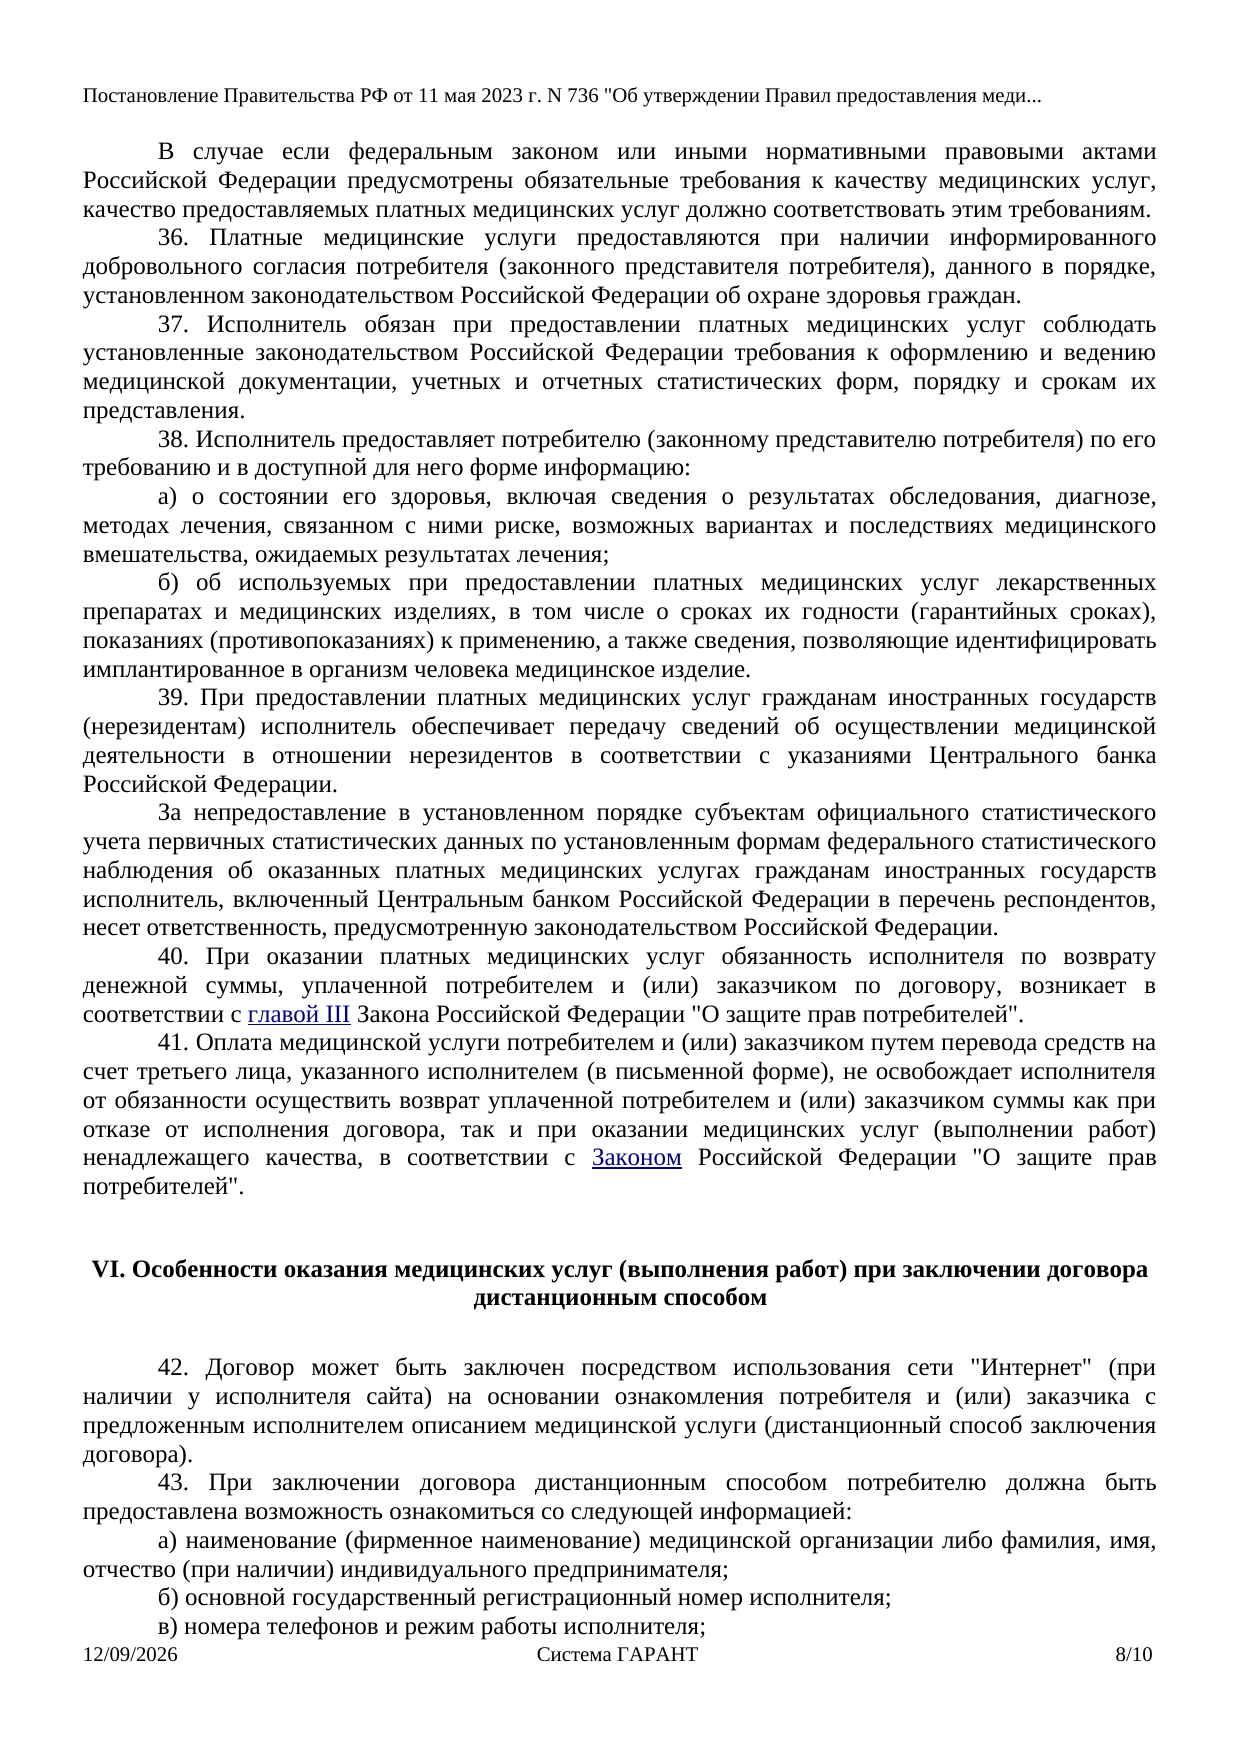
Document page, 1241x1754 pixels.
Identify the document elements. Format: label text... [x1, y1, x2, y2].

text в) номера телефонов и режим работы исполнителя; [83, 1611, 1157, 1640]
text б) об используемых при предоставлении платных медицинских услуг лекарственных препаратах и медицинских изделиях, в том числе о сроках их годности (гарантийных сроках), показаниях (противопоказаниях) к применению, а также сведения, позволяющие идентифицировать имплантированное в организм человека медицинское изделие. [83, 567, 1157, 682]
text В случае если федеральным законом или иными нормативными правовыми актами Российской Федерации предусмотрены обязательные требования к качеству медицинских услуг, качество предоставляемых платных медицинских услуг должно соответствовать этим требованиям. [83, 136, 1157, 222]
text б) основной государственный регистрационный номер исполнителя; [83, 1582, 1157, 1611]
text 36. Платные медицинские услуги предоставляются при наличии информированного добровольного согласия потребителя (законного представителя потребителя), данного в порядке, установленном законодательством Российской Федерации об охране здоровья граждан. [83, 222, 1157, 309]
text 43. При заключении договора дистанционным способом потребителю должна быть предоставлена возможность ознакомиться со следующей информацией: [83, 1467, 1157, 1525]
text а) наименование (фирменное наименование) медицинской организации либо фамилия, имя, отчество (при наличии) индивидуального предпринимателя; [83, 1525, 1157, 1582]
text а) о состоянии его здоровья, включая сведения о результатах обследования, диагнозе, методах лечения, связанном с ними риске, возможных вариантах и последствиях медицинского вмешательства, ожидаемых результатах лечения; [83, 481, 1157, 567]
subtitle VI. Особенности оказания медицинских услуг (выполнения работ) при заключении договора дистанционным способом [83, 1254, 1157, 1311]
text За непредоставление в установленном порядке субъектам официального статистического учета первичных статистических данных по установленным формам федерального статистического наблюдения об оказанных платных медицинских услугах гражданам иностранных государств исполнитель, включенный Центральным банком Российской Федерации в перечень респондентов, несет ответственность, предусмотренную законодательством Российской Федерации. [83, 797, 1157, 941]
text 37. Исполнитель обязан при предоставлении платных медицинских услуг соблюдать установленные законодательством Российской Федерации требования к оформлению и ведению медицинской документации, учетных и отчетных статистических форм, порядку и срокам их представления. [83, 309, 1157, 424]
text 41. Оплата медицинской услуги потребителем и (или) заказчиком путем перевода средств на счет третьего лица, указанного исполнителем (в письменной форме), не освобождает исполнителя от обязанности осуществить возврат уплаченной потребителем и (или) заказчиком суммы как при отказе от исполнения договора, так и при оказании медицинских услуг (выполнении работ) ненадлежащего качества, в соответствии с Законом Российской Федерации "О защите прав потребителей". [83, 1027, 1157, 1200]
text 42. Договор может быть заключен посредством использования сети "Интернет" (при наличии у исполнителя сайта) на основании ознакомления потребителя и (или) заказчика с предложенным исполнителем описанием медицинской услуги (дистанционный способ заключения договора). [83, 1352, 1157, 1467]
text 40. При оказании платных медицинских услуг обязанность исполнителя по возврату денежной суммы, уплаченной потребителем и (или) заказчиком по договору, возникает в соответствии с главой III Закона Российской Федерации "О защите прав потребителей". [83, 941, 1157, 1027]
text 39. При предоставлении платных медицинских услуг гражданам иностранных государств (нерезидентам) исполнитель обеспечивает передачу сведений об осуществлении медицинской деятельности в отношении нерезидентов в соответствии с указаниями Центрального банка Российской Федерации. [83, 682, 1157, 797]
text 38. Исполнитель предоставляет потребителю (законному представителю потребителя) по его требованию и в доступной для него форме информацию: [83, 424, 1157, 481]
